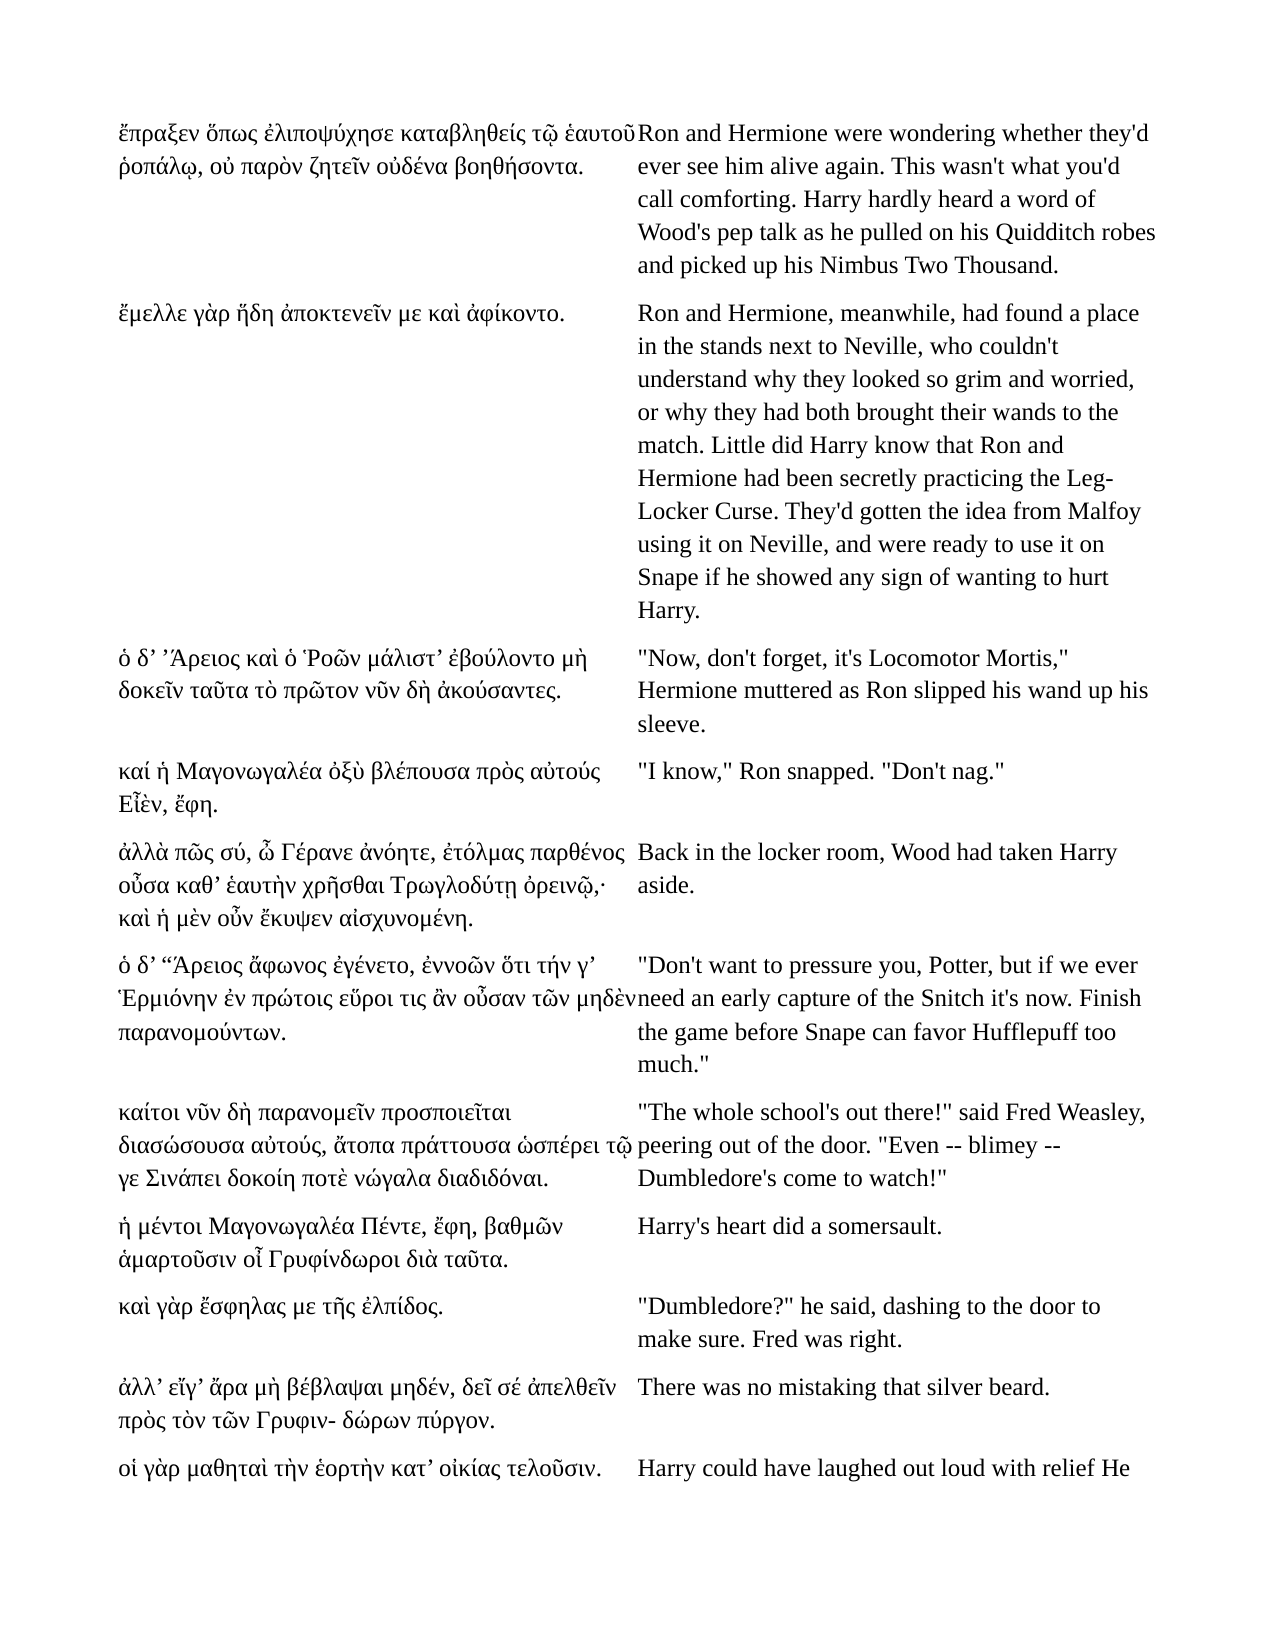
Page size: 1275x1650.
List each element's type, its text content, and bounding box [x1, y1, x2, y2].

table_cell ἀλλὰ πῶς σύ, ὦ Γέρανε ἀνόητε, ἐτόλμας παρθένος οὖσα καθ’ ἑαυτὴν χρῆσθαι Τρωγλοδύτῃ ὀρεινῷ,· καὶ ἡ μὲν οὖν ἔκυψεν αἰσχυνομένη. [118, 837, 637, 951]
table_cell "Dumbledore?" he said, dashing to the door to make sure. Fred was right. [638, 1291, 1157, 1372]
table_cell ἀλλ’ εἴγ’ ἄρα μὴ βέβλαψαι μηδέν, δεῖ σέ ἀπελθεῖν πρὸς τὸν τῶν Γρυφιν- δώρων πύργον. [118, 1372, 637, 1453]
table_cell ἔπραξεν ὅπως ἐλιποψύχησε καταβληθείς τῷ ἑαυτοῦ ῥοπάλῳ, οὐ παρὸν ζητεῖν οὐδένα βοηθήσοντα. [118, 118, 637, 298]
table_cell "Don't want to pressure you, Potter, but if we ever need an early capture of the Snitch it's now. Finish the game before Snape can favor Hufflepuff too much." [638, 951, 1157, 1097]
table_cell ἔμελλε γὰρ ἥδη ἀποκτενεῖν με καὶ ἀφίκοντο. [118, 298, 637, 643]
table_cell "I know," Ron snapped. "Don't nag." [638, 756, 1157, 837]
table_cell ἡ μέντοι Μαγονωγαλέα Πέντε, ἔφη, βαθμῶν ἁμαρτοῦσιν οἶ Γρυφίνδωροι διὰ ταῦτα. [118, 1211, 637, 1291]
table_cell There was no mistaking that silver beard. [638, 1372, 1157, 1453]
table_cell καίτοι νῦν δὴ παρανομεῖν προσποιεῖται διασώσουσα αὐτούς, ἄτοπα πράττουσα ὡσπέρει τῷ γε Σινάπει δοκοίη ποτὲ νώγαλα διαδιδόναι. [118, 1097, 637, 1211]
table_cell ὁ δ’ ’Άρειος καὶ ὁ Ῥοῶν μάλιστ’ ἐβούλοντο μὴ δοκεῖν ταῦτα τὸ πρῶτον νῦν δὴ ἀκούσαντες. [118, 643, 637, 756]
table_cell Ron and Hermione were wondering whether they'd ever see him alive again. This wasn't what you'd call comforting. Harry hardly heard a word of Wood's pep talk as he pulled on his Quidditch robes and picked up his Nimbus Two Thousand. [638, 118, 1157, 298]
table_cell οἱ γὰρ μαθηταὶ τὴν ἑορτὴν κατ’ οἰκίας τελοῦσιν. [118, 1453, 637, 1500]
table_cell Harry could have laughed out loud with relief He [638, 1453, 1157, 1500]
table_cell "The whole school's out there!" said Fred Weasley, peering out of the door. "Even -- blimey -- Dumbledore's come to watch!" [638, 1097, 1157, 1211]
table_cell καί ἡ Μαγονωγαλέα ὀξὺ βλέπουσα πρὸς αὐτούς Εἶὲν, ἔφη. [118, 756, 637, 837]
table_cell Harry's heart did a somersault. [638, 1211, 1157, 1291]
table_cell "Now, don't forget, it's Locomotor Mortis," Hermione muttered as Ron slipped his wand up his sleeve. [638, 643, 1157, 756]
table_cell ὁ δ’ “Άρειος ἄφωνος ἐγένετο, ἐννοῶν ὅτι τήν γ’ Ἑρμιόνην ἐν πρώτοις εὕροι τις ἂν οὖσαν τῶν μηδὲν παρανομούντων. [118, 951, 637, 1097]
table_cell Back in the locker room, Wood had taken Harry aside. [638, 837, 1157, 951]
table_cell καὶ γὰρ ἔσφηλας με τῆς ἐλπίδος. [118, 1291, 637, 1372]
table_cell Ron and Hermione, meanwhile, had found a place in the stands next to Neville, who couldn't understand why they looked so grim and worried, or why they had both brought their wands to the match. Little did Harry know that Ron and Hermione had been secretly practicing the Leg-Locker Curse. They'd gotten the idea from Malfoy using it on Neville, and were ready to use it on Snape if he showed any sign of wanting to hurt Harry. [638, 298, 1157, 643]
